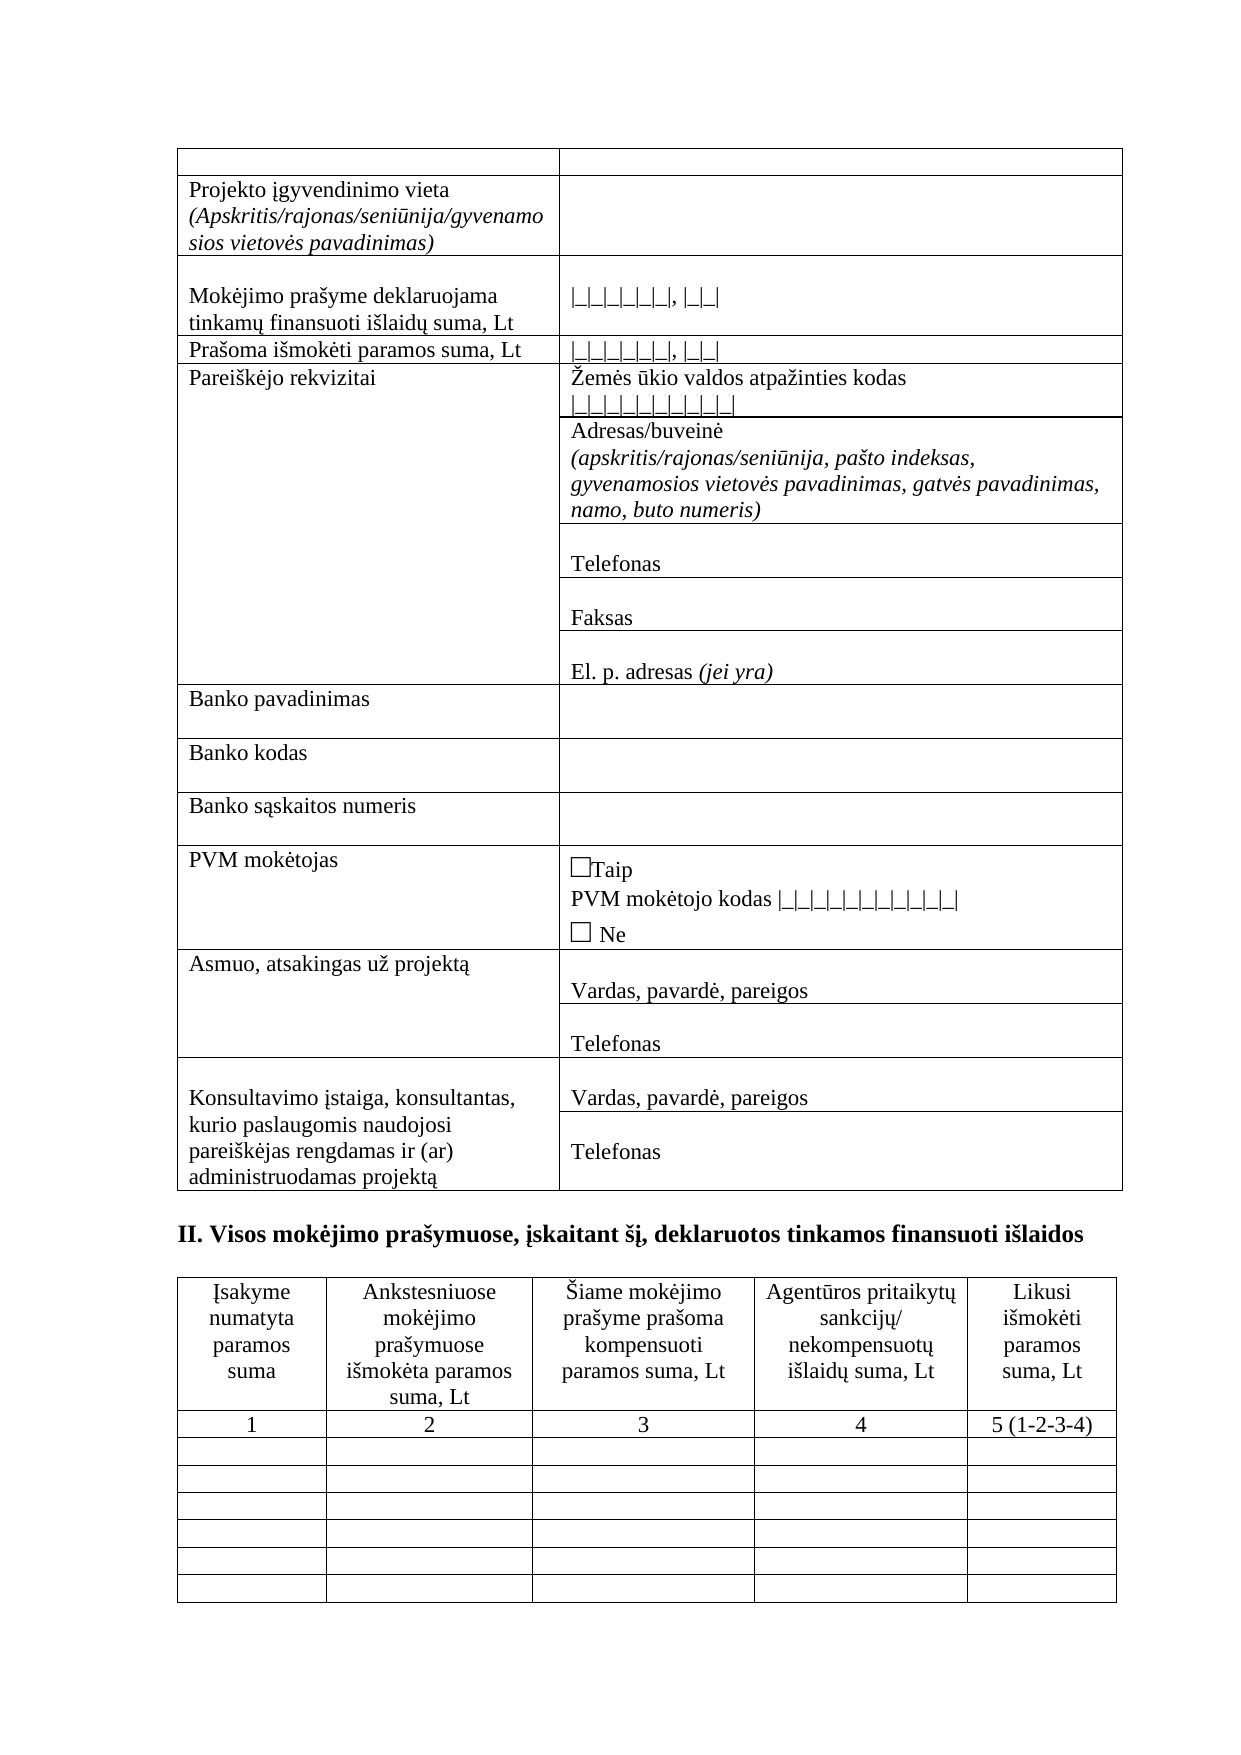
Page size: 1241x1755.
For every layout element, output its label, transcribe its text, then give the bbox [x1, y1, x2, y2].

table_cell Adresas/buveinė (apskritis/rajonas/seniūnija, pašto indeksas, gyvenamosios vietovės pavadinimas, gatvės pavadinimas, namo, buto numeris) [560, 418, 1122, 523]
table_cell 2 [327, 1411, 532, 1437]
table_cell |_|_|_|_|_|_|, |_|_| [560, 336, 1122, 363]
table_header Likusi išmokėti paramos suma, Lt [968, 1278, 1116, 1410]
table_cell Projekto įgyvendinimo vieta (Apskritis/rajonas/seniūnija/gyvenamosios vietovės pavadinimas) [178, 176, 559, 255]
table_cell Žemės ūkio valdos atpažinties kodas |_|_|_|_|_|_|_|_|_|_| [560, 364, 1122, 416]
table_cell Pareiškėjo rekvizitai [178, 364, 559, 684]
table_cell [533, 1520, 754, 1547]
table_cell [560, 685, 1122, 738]
table_cell [533, 1438, 754, 1464]
table_cell 1 [178, 1411, 326, 1437]
table_cell [178, 1548, 326, 1574]
table_cell Prašoma išmokėti paramos suma, Lt [178, 336, 559, 363]
table_header Šiame mokėjimo prašyme prašoma kompensuoti paramos suma, Lt [533, 1278, 754, 1410]
table_cell [755, 1520, 967, 1547]
table_cell [755, 1466, 967, 1492]
table_header Ankstesniuose mokėjimo prašymuose išmokėta paramos suma, Lt [327, 1278, 532, 1410]
table_cell Telefonas [560, 1004, 1122, 1057]
table_cell [327, 1438, 532, 1464]
table_cell 3 [533, 1411, 754, 1437]
table_cell [327, 1520, 532, 1547]
table_cell [327, 1466, 532, 1492]
table_cell [533, 1575, 754, 1602]
table_cell [560, 149, 1122, 175]
table_cell [327, 1575, 532, 1602]
table_cell [178, 1520, 326, 1547]
table_header Įsakyme numatyta paramos suma [178, 1278, 326, 1410]
table_cell [968, 1493, 1116, 1519]
text II. Visos mokėjimo prašymuose, įskaitant šį, deklaruotos tinkamos finansuoti išlaidos [177, 1219, 1122, 1248]
table_cell [755, 1438, 967, 1464]
table_cell [178, 1466, 326, 1492]
table_cell Asmuo, atsakingas už projektą [178, 950, 559, 1057]
table_cell [968, 1548, 1116, 1574]
table_cell Banko kodas [178, 739, 559, 792]
table_cell [968, 1575, 1116, 1602]
table_cell [560, 793, 1122, 845]
table_cell [178, 1438, 326, 1464]
table_cell El. p. adresas (jei yra) [560, 631, 1122, 684]
table_cell [533, 1493, 754, 1519]
table_cell [968, 1520, 1116, 1547]
table_cell [533, 1548, 754, 1574]
table_cell |_|_|_|_|_|_|, |_|_| [560, 256, 1122, 335]
table_cell Faksas [560, 578, 1122, 630]
table_cell [327, 1493, 532, 1519]
table_cell Banko pavadinimas [178, 685, 559, 738]
table_cell [755, 1548, 967, 1574]
table_cell 5 (1-2-3-4) [968, 1411, 1116, 1437]
table_cell [178, 1493, 326, 1519]
table_cell [560, 176, 1122, 255]
table_cell □Taip PVM mokėtojo kodas |_|_|_|_|_|_|_|_|_|_|_| □ Ne [560, 846, 1122, 949]
table_cell [560, 739, 1122, 792]
table_cell Vardas, pavardė, pareigos [560, 950, 1122, 1003]
table_cell [755, 1493, 967, 1519]
table_cell [533, 1466, 754, 1492]
table_cell 4 [755, 1411, 967, 1437]
table_cell Telefonas [560, 1112, 1122, 1190]
table_cell [755, 1575, 967, 1602]
table_cell [178, 1575, 326, 1602]
table_cell Banko sąskaitos numeris [178, 793, 559, 845]
table_cell [327, 1548, 532, 1574]
table_cell PVM mokėtojas [178, 846, 559, 949]
table_cell Mokėjimo prašyme deklaruojama tinkamų finansuoti išlaidų suma, Lt [178, 256, 559, 335]
table_cell Vardas, pavardė, pareigos [560, 1058, 1122, 1111]
table_cell Telefonas [560, 524, 1122, 577]
table_cell [968, 1438, 1116, 1464]
table_cell [968, 1466, 1116, 1492]
table_cell [178, 149, 559, 175]
table_header Agentūros pritaikytų sankcijų/ nekompensuotų išlaidų suma, Lt [755, 1278, 967, 1410]
table_cell Konsultavimo įstaiga, konsultantas, kurio paslaugomis naudojosi pareiškėjas rengdamas ir (ar) administruodamas projektą [178, 1058, 559, 1190]
